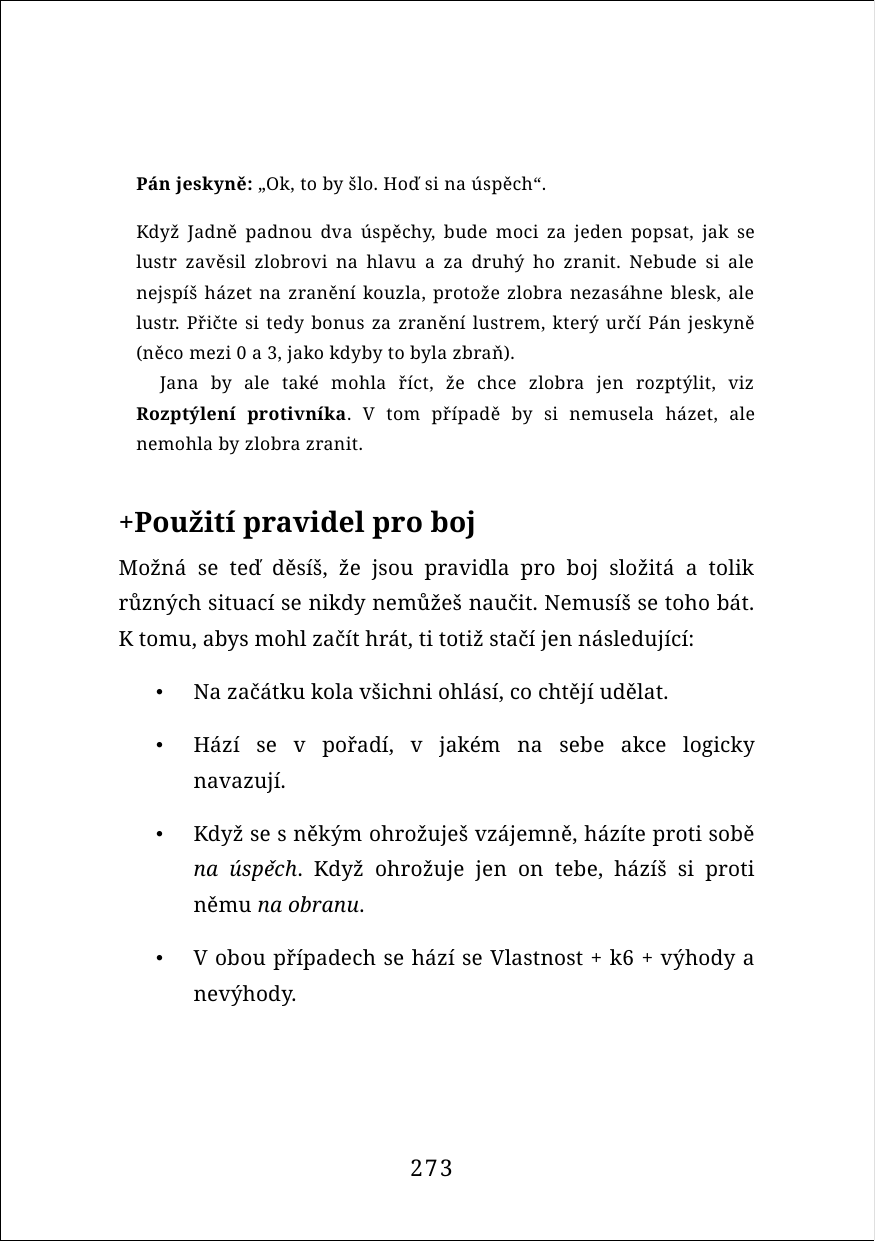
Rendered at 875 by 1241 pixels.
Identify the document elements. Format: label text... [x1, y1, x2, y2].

list V obou případech se hází se Vlastnost + k6 + výhody a nevýhody. [156, 943, 756, 1007]
list Na začátku kola všichni ohlásí, co chtějí udělat. [156, 677, 756, 706]
text Možná se teď děsíš, že jsou pravidla pro boj složitá a tolik různých situací se nikdy nemůžeš naučit. Nemusíš se toho bát. K tomu, abys mohl začít hrát, ti totiž stačí jen následující: [118, 553, 756, 652]
subtitle +Použití pravidel pro boj [118, 503, 756, 541]
text Když Jadně padnou dva úspěchy, bude moci za jeden popsat, jak se lustr zavěsil zlobrovi na hlavu a za druhý ho zranit. Nebude si ale nejspíš házet na zranění kouzla, protože zlobra nezasáhne blesk, ale lustr. Přičte si tedy bonus za zranění lustrem, který určí Pán jeskyně (něco mezi 0 a 3, jako kdyby to byla zbraň). Jana by ale také mohla říct, že chce zlobra jen rozptýlit, viz Rozptýlení protivníka. V tom případě by si nemusela házet, ale nemohla by zlobra zranit. [136, 220, 756, 455]
list Když se s někým ohrožuješ vzájemně, házíte proti sobě na úspěch. Když ohrožuje jen on tebe, házíš si proti němu na obranu. [156, 819, 756, 918]
text Pán jeskyně: „Ok, to by šlo. Hoď si na úspěch“. [136, 172, 756, 196]
list Hází se v pořadí, v jakém na sebe akce logicky navazují. [156, 730, 756, 794]
